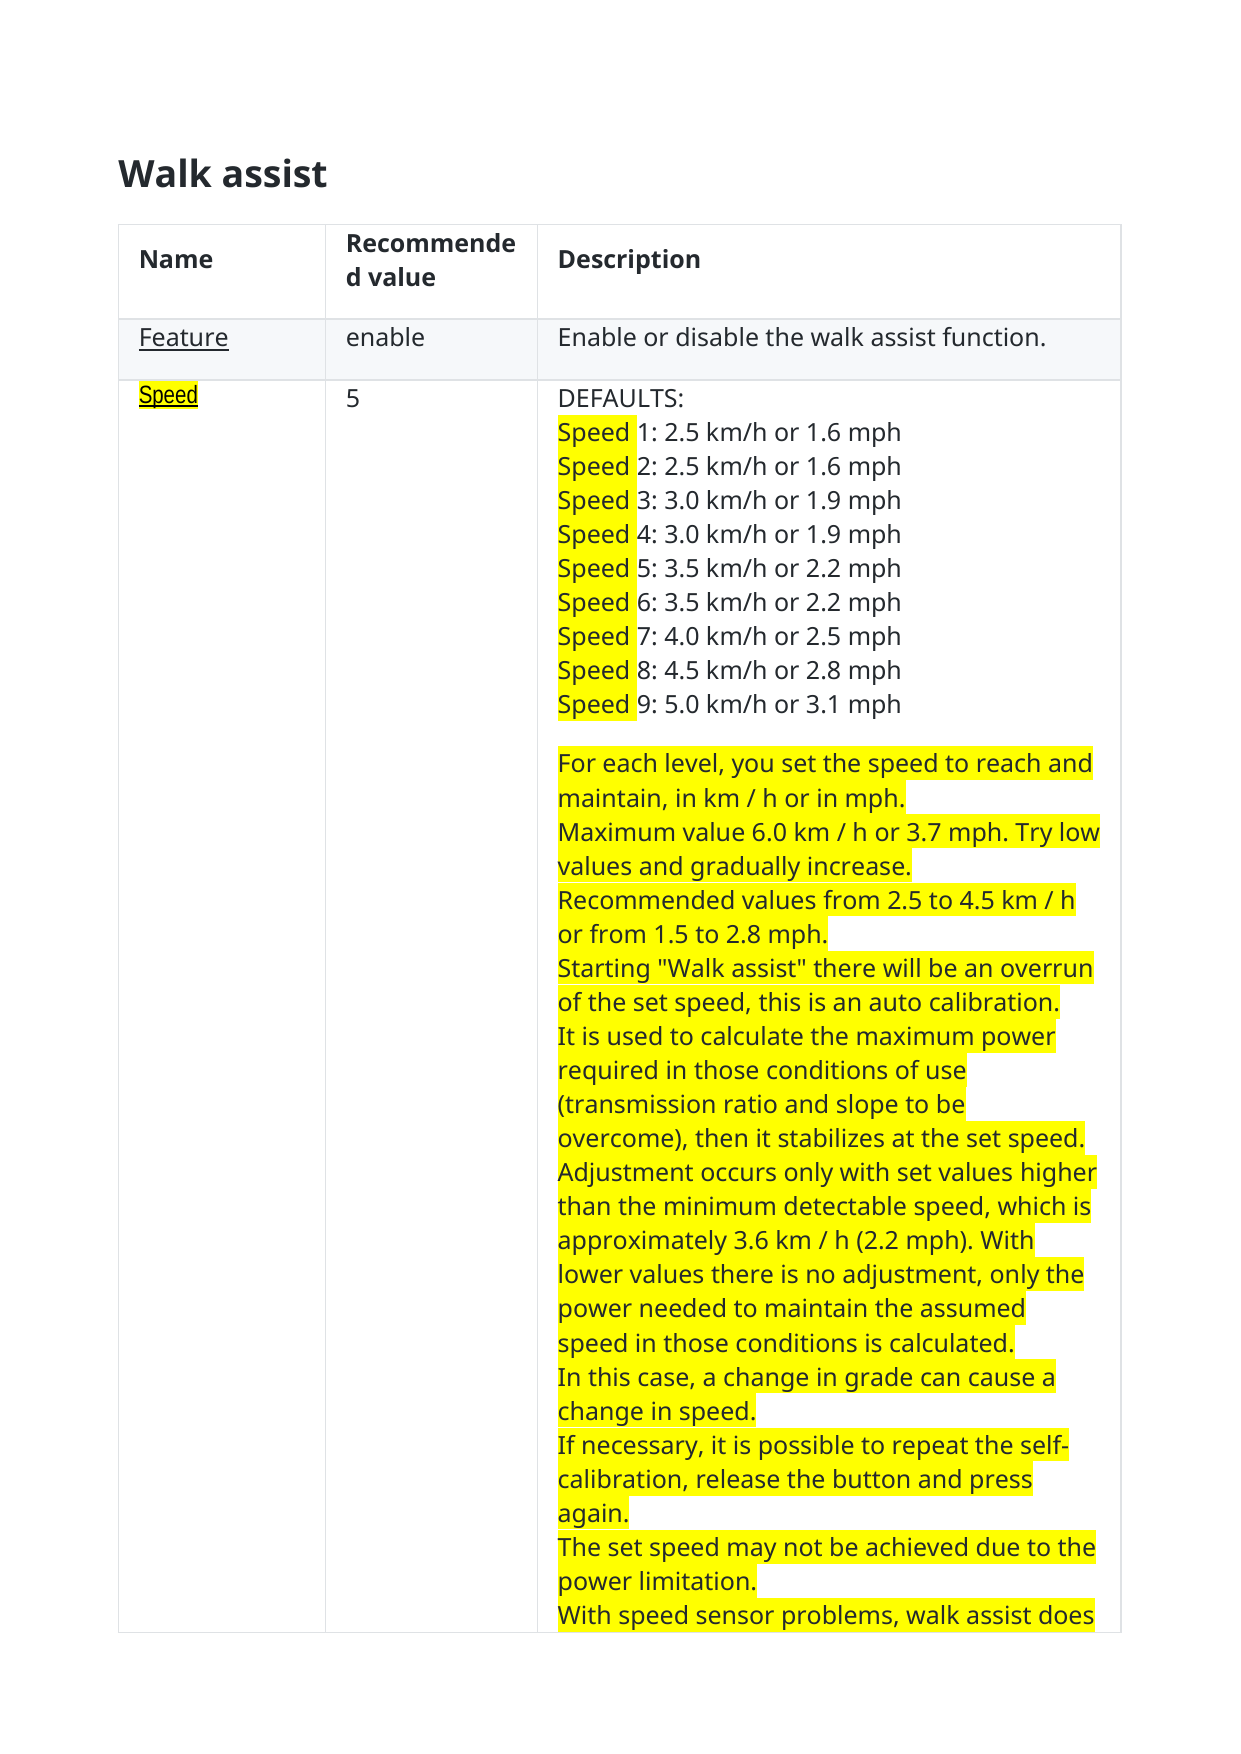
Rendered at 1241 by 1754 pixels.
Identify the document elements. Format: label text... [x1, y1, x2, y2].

table_cell DEFAULTS: Speed 1: 2.5 km/h or 1.6 mph Speed 2: 2.5 km/h or 1.6 mph Speed 3: 3.0 km/h or 1.9 mph Speed 4: 3.0 km/h or 1.9 mph Speed 5: 3.5 km/h or 2.2 mph Speed 6: 3.5 km/h or 2.2 mph Speed 7: 4.0 km/h or 2.5 mph Speed 8: 4.5 km/h or 2.8 mph Speed 9: 5.0 km/h or 3.1 mph For each level, you set the speed to reach and maintain, in km / h or in mph. Maximum value 6.0 km / h or 3.7 mph. Try low values ​​and gradually increase. Recommended values ​​from 2.5 to 4.5 km / h or from 1.5 to 2.8 mph. Starting "Walk assist" there will be an overrun of the set speed, this is an auto calibration. It is used to calculate the maximum power required in those conditions of use (transmission ratio and slope to be overcome), then it stabilizes at the set speed. Adjustment occurs only with set values ​​higher than the minimum detectable speed, which is approximately 3.6 km / h (2.2 mph). With lower values ​​there is no adjustment, only the power needed to maintain the assumed speed in those conditions is calculated. In this case, a change in grade can cause a change in speed. If necessary, it is possible to repeat the self-calibration, release the button and press again. The set speed may not be achieved due to the power limitation. With speed sensor problems, walk assist does [538, 381, 1120, 1632]
table_cell Speed [119, 381, 325, 1632]
table_header Description [538, 225, 1120, 318]
table_header Recommended value [326, 225, 537, 318]
table_cell enable [326, 320, 537, 379]
table_header Name [119, 225, 325, 318]
table_cell Enable or disable the walk assist function. [538, 320, 1120, 379]
text Walk assist [118, 148, 1122, 199]
table_cell Feature [119, 320, 325, 379]
table_cell 5 [326, 381, 537, 1632]
